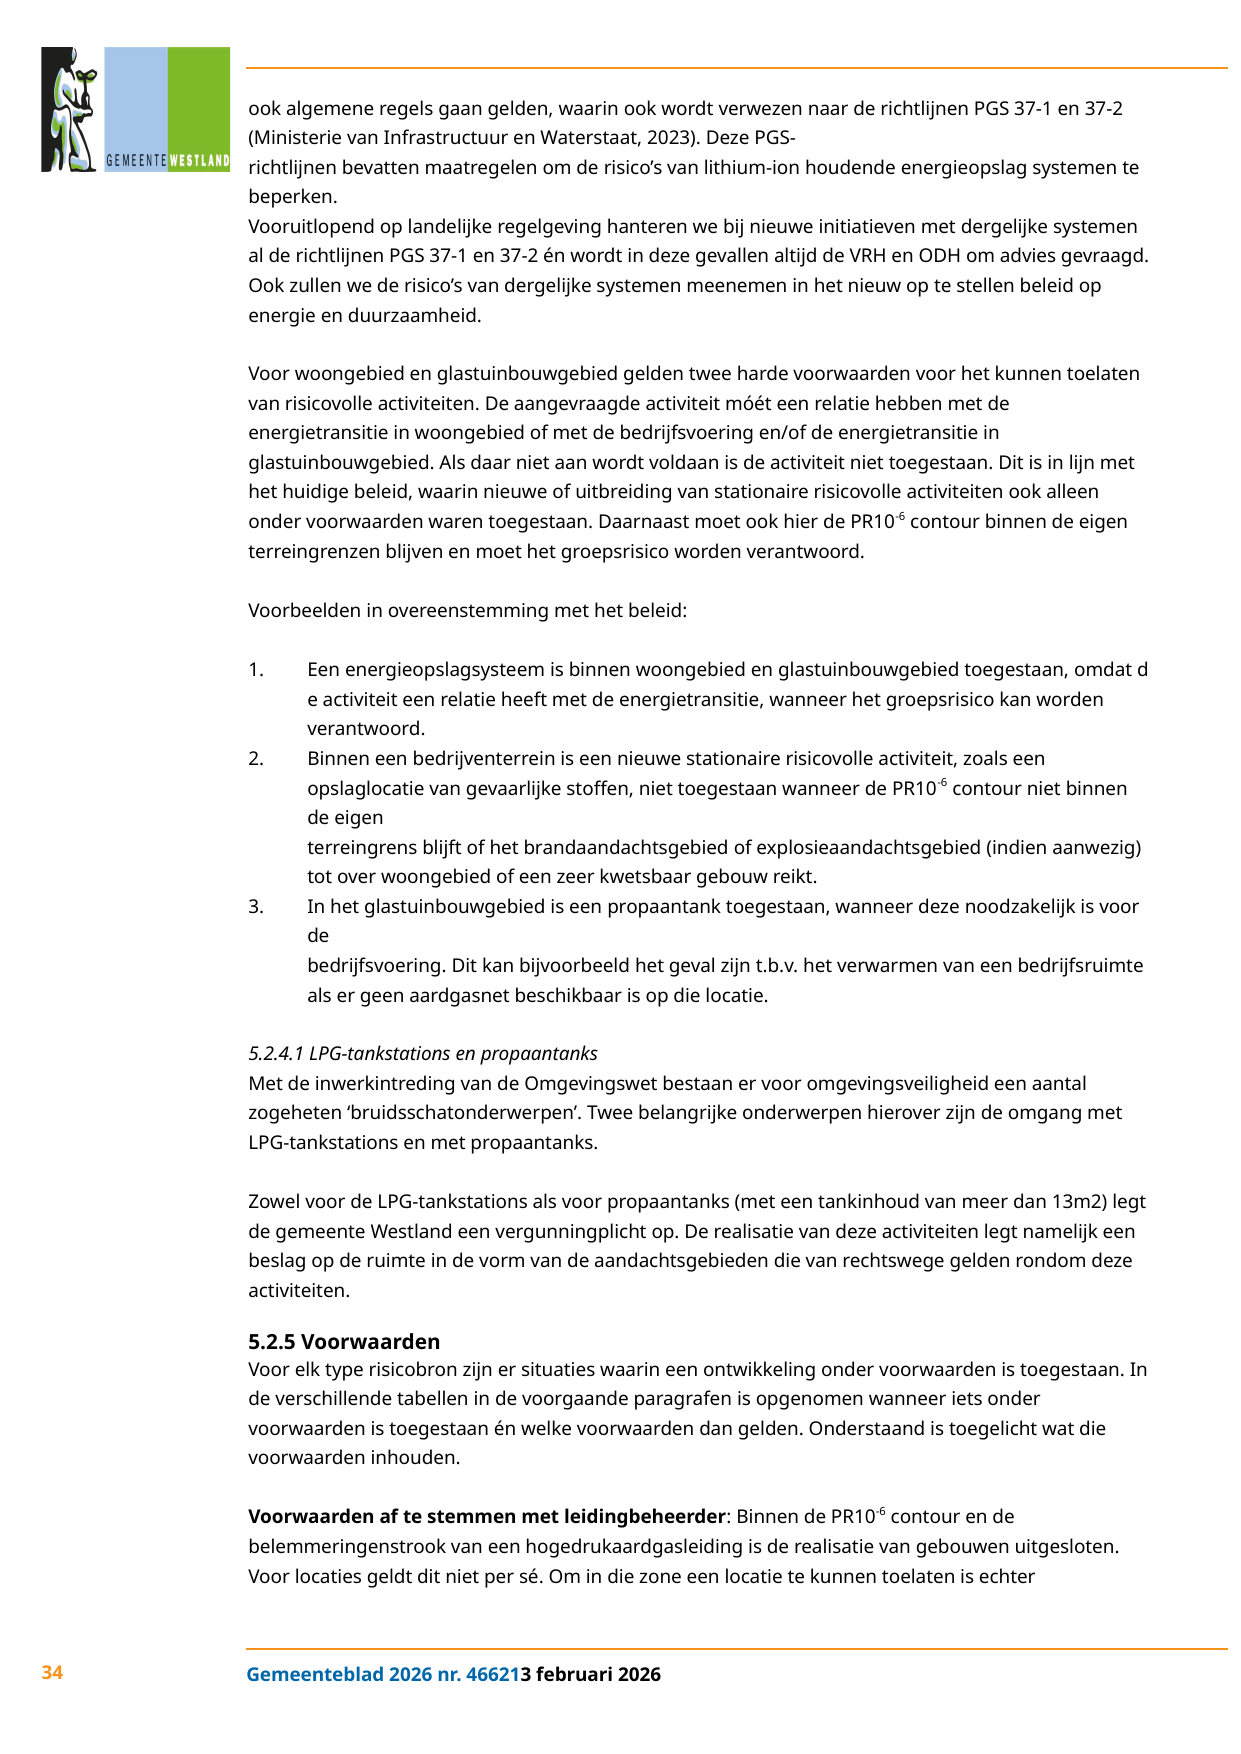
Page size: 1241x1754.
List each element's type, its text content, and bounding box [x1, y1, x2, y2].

picture [41, 47, 231, 172]
text Zowel voor de LPG-tankstations als voor propaantanks (met een tankinhoud van meer dan 13m2) legt de gemeente Westland een vergunningplicht op. De realisatie van deze activiteiten legt namelijk een beslag op de ruimte in de vorm van de aandachtsgebieden die van rechtswege gelden rondom deze activiteiten. [248, 1188, 1152, 1303]
table_header ook algemene regels gaan gelden, waarin ook wordt verwezen naar de richtlijnen PGS 37-1 en 37-2 (Ministerie van Infrastructuur en Waterstaat, 2023). Deze PGS-richtlijnen bevatten maatregelen om de risico’s van lithium-ion houdende energieopslag systemen te beperken. Vooruitlopend op landelijke regelgeving hanteren we bij nieuwe initiatieven met dergelijke systemen al de richtlijnen PGS 37-1 en 37-2 én wordt in deze gevallen altijd de VRH en ODH om advies gevraagd. Ook zullen we de risico’s van dergelijke systemen meenemen in het nieuw op te stellen beleid op energie en duurzaamheid. [248, 95, 1152, 328]
text Met de inwerkintreding van de Omgevingswet bestaan er voor omgevingsveiligheid een aantal zogeheten ‘bruidsschatonderwerpen’. Twee belangrijke onderwerpen hierover zijn de omgang met LPG-tankstations en met propaantanks. [248, 1070, 1152, 1155]
text 5.2.5 Voorwaarden [248, 1327, 1152, 1356]
text Voor elk type risicobron zijn er situaties waarin een ontwikkeling onder voorwaarden is toegestaan. In de verschillende tabellen in de voorgaande paragrafen is opgenomen wanneer iets onder voorwaarden is toegestaan én welke voorwaarden dan gelden. Onderstaand is toegelicht wat die voorwaarden inhouden. [248, 1356, 1152, 1470]
text Voorwaarden af te stemmen met leidingbeheerder: Binnen de PR10-6 contour en de belemmeringenstrook van een hogedrukaardgasleiding is de realisatie van gebouwen uitgesloten. Voor locaties geldt dit niet per sé. Om in die zone een locatie te kunnen toelaten is echter [248, 1504, 1152, 1589]
text Voor woongebied en glastuinbouwgebied gelden twee harde voorwaarden voor het kunnen toelaten van risicovolle activiteiten. De aangevraagde activiteit móét een relatie hebben met de energietransitie in woongebied of met de bedrijfsvoering en/of de energietransitie in glastuinbouwgebied. Als daar niet aan wordt voldaan is de activiteit niet toegestaan. Dit is in lijn met het huidige beleid, waarin nieuwe of uitbreiding van stationaire risicovolle activiteiten ook alleen onder voorwaarden waren toegestaan. Daarnaast moet ook hier de PR10-6 contour binnen de eigen terreingrenzen blijven en moet het groepsrisico worden verantwoord. [248, 360, 1152, 564]
text 5.2.4.1 LPG-tankstations en propaantanks [248, 1040, 1152, 1066]
table_header Voorbeelden in overeenstemming met het beleid: Een energieopslagsysteem is binnen woongebied en glastuinbouwgebied toegestaan, omdat de activiteit een relatie heeft met de energietransitie, wanneer het groepsrisico kan worden verantwoord. Binnen een bedrijventerrein is een nieuwe stationaire risicovolle activiteit, zoals een opslaglocatie van gevaarlijke stoffen, niet toegestaan wanneer de PR10-6 contour niet binnen de eigen terreingrens blijft of het brandaandachtsgebied of explosieaandachtsgebied (indien aanwezig) tot over woongebied of een zeer kwetsbaar gebouw reikt. In het glastuinbouwgebied is een propaantank toegestaan, wanneer deze noodzakelijk is voor de bedrijfsvoering. Dit kan bijvoorbeeld het geval zijn t.b.v. het verwarmen van een bedrijfsruimte als er geen aardgasnet beschikbaar is op die locatie. [248, 597, 1152, 1007]
